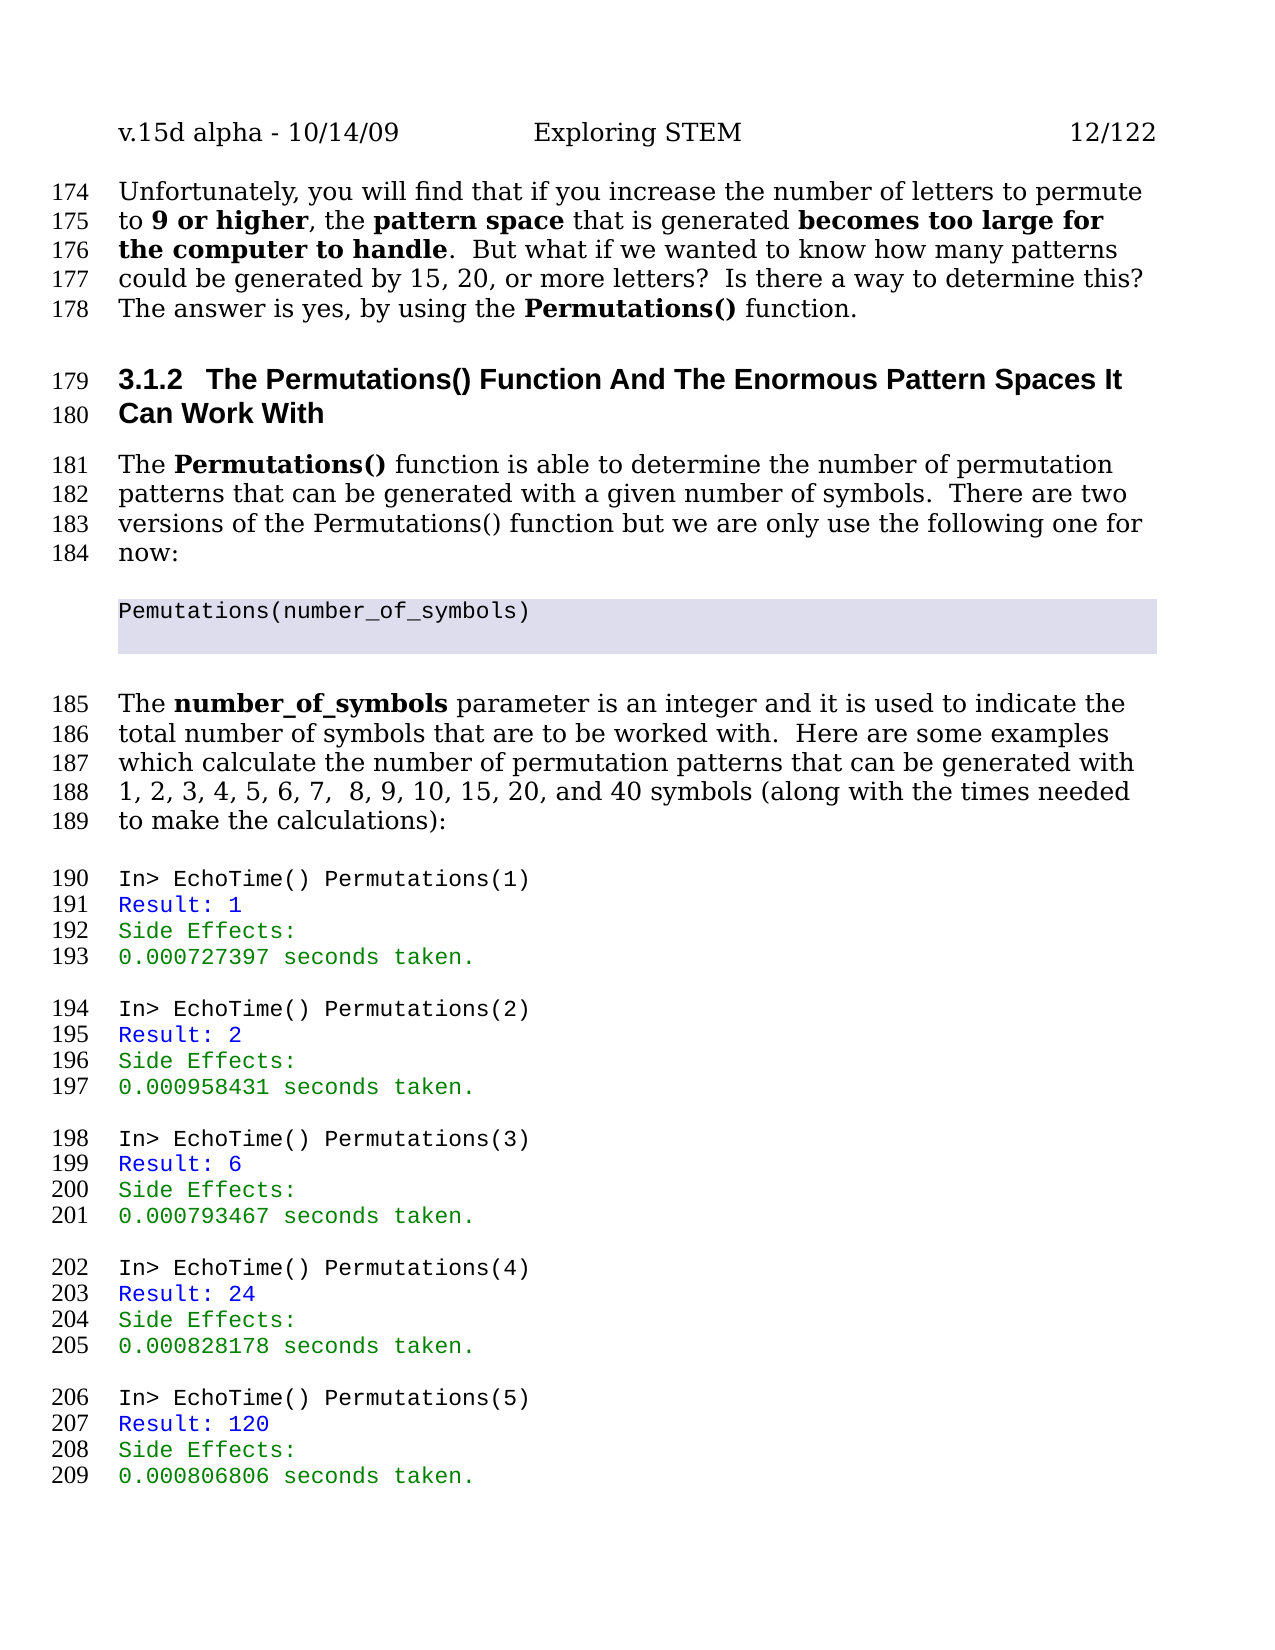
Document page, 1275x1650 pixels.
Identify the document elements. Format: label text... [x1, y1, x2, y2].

text Side Effects: [118, 1438, 1157, 1464]
text 0.000793467 seconds taken. [118, 1205, 1157, 1231]
text Result: 6 [118, 1153, 1157, 1179]
text 0.000727397 seconds taken. [118, 945, 1157, 971]
text Side Effects: [118, 1179, 1157, 1205]
table_header Pemutations(number_of_symbols) [118, 599, 1157, 654]
text 0.000828178 seconds taken. [118, 1334, 1157, 1360]
text In> EchoTime() Permutations(4) [118, 1257, 1157, 1282]
text 0.000806806 seconds taken. [118, 1464, 1157, 1490]
text In> EchoTime() Permutations(3) [118, 1127, 1157, 1153]
text Result: 120 [118, 1412, 1157, 1438]
text Side Effects: [118, 919, 1157, 945]
text In> EchoTime() Permutations(5) [118, 1386, 1157, 1412]
subtitle The Permutations() Function And The Enormous Pattern Spaces It Can Work With [118, 362, 1157, 429]
text Result: 24 [118, 1282, 1157, 1308]
text The number_of_symbols parameter is an integer and it is used to indicate the total number of symbols that are to be worked with. Here are some examples which calculate the number of permutation patterns that can be generated with 1, 2, 3, 4, 5, 6, 7, 8, 9, 10, 15, 20, and 40 symbols (along with the times needed to make the calculations): [118, 689, 1157, 836]
text In> EchoTime() Permutations(2) [118, 997, 1157, 1023]
text Unfortunately, you will find that if you increase the number of letters to permute to 9 or higher, the pattern space that is generated becomes too large for the computer to handle. But what if we wanted to know how many patterns could be generated by 15, 20, or more letters? Is there a way to determine this? The answer is yes, by using the Permutations() function. [118, 177, 1157, 323]
text 0.000958431 seconds taken. [118, 1075, 1157, 1101]
text Side Effects: [118, 1049, 1157, 1075]
text The Permutations() function is able to determine the number of permutation patterns that can be generated with a given number of symbols. There are two versions of the Permutations() function but we are only use the following one for now: [118, 450, 1157, 567]
text Side Effects: [118, 1308, 1157, 1334]
text Result: 2 [118, 1023, 1157, 1049]
text Result: 1 [118, 893, 1157, 919]
text In> EchoTime() Permutations(1) [118, 867, 1157, 893]
